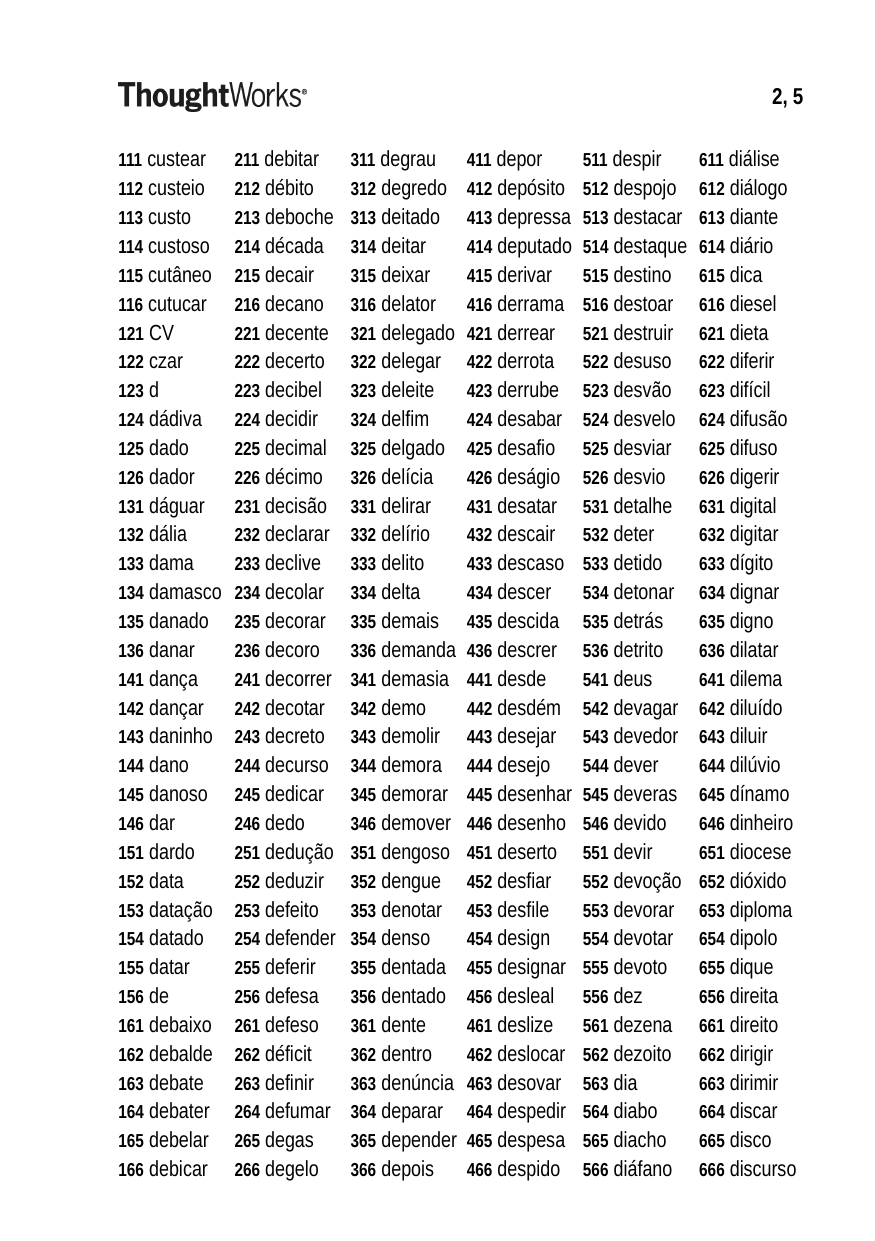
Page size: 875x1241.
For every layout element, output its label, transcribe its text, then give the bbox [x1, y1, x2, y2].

text 321 delegado [350, 319, 467, 344]
text 656 direita [699, 983, 815, 1008]
text 554 devotar [583, 925, 699, 950]
text 165 debelar [118, 1127, 234, 1152]
text 566 diáfano [583, 1156, 699, 1181]
text 564 diabo [583, 1098, 699, 1123]
text 164 debater [118, 1098, 234, 1123]
text 452 desfiar [467, 868, 583, 893]
text 231 decisão [234, 492, 350, 518]
text 342 demo [350, 694, 467, 719]
text 512 despojo [583, 175, 699, 200]
text 262 déficit [234, 1041, 350, 1066]
text 345 demorar [350, 781, 467, 806]
text 464 despedir [467, 1098, 583, 1123]
text 423 derrube [467, 377, 583, 402]
text 126 dador [118, 464, 234, 489]
text 315 deixar [350, 262, 467, 287]
text 361 dente [350, 1012, 467, 1037]
text 646 dinheiro [699, 810, 815, 835]
text 154 datado [118, 925, 234, 950]
text 622 diferir [699, 348, 815, 373]
text 433 descaso [467, 550, 583, 575]
text 561 dezena [583, 1012, 699, 1037]
text 224 decidir [234, 406, 350, 431]
text 235 decorar [234, 608, 350, 633]
text 244 decurso [234, 752, 350, 777]
text 161 debaixo [118, 1012, 234, 1037]
text 251 dedução [234, 839, 350, 864]
text 666 discurso [699, 1156, 815, 1181]
text 253 defeito [234, 896, 350, 922]
text 613 diante [699, 204, 815, 229]
text 215 decair [234, 262, 350, 287]
text 212 débito [234, 175, 350, 200]
text 142 dançar [118, 694, 234, 719]
text 661 direito [699, 1012, 815, 1037]
text 143 daninho [118, 723, 234, 748]
text 135 danado [118, 608, 234, 633]
text 141 dança [118, 666, 234, 691]
text 155 datar [118, 954, 234, 979]
text 614 diário [699, 233, 815, 258]
text 653 diploma [699, 896, 815, 922]
text 162 debalde [118, 1041, 234, 1066]
text 451 deserto [467, 839, 583, 864]
text 632 digitar [699, 521, 815, 546]
text 544 dever [583, 752, 699, 777]
text 413 depressa [467, 204, 583, 229]
text 455 designar [467, 954, 583, 979]
text 151 dardo [118, 839, 234, 864]
text 516 destoar [583, 291, 699, 316]
text 625 difuso [699, 435, 815, 460]
text 454 design [467, 925, 583, 950]
text 163 debate [118, 1069, 234, 1095]
text 453 desfile [467, 896, 583, 922]
text 145 danoso [118, 781, 234, 806]
text 363 denúncia [350, 1069, 467, 1095]
text 443 desejar [467, 723, 583, 748]
text 221 decente [234, 319, 350, 344]
text 326 delícia [350, 464, 467, 489]
text 333 delito [350, 550, 467, 575]
text 213 deboche [234, 204, 350, 229]
text 366 depois [350, 1156, 467, 1181]
text 121 CV [118, 319, 234, 344]
text 624 difusão [699, 406, 815, 431]
text 654 dipolo [699, 925, 815, 950]
text 353 denotar [350, 896, 467, 922]
text 334 delta [350, 579, 467, 604]
text 514 destaque [583, 233, 699, 258]
text 246 dedo [234, 810, 350, 835]
text 311 degrau [350, 146, 467, 171]
text 556 dez [583, 983, 699, 1008]
text 421 derrear [467, 319, 583, 344]
text 125 dado [118, 435, 234, 460]
text 316 delator [350, 291, 467, 316]
text 641 dilema [699, 666, 815, 691]
text 522 desuso [583, 348, 699, 373]
text 336 demanda [350, 637, 467, 662]
text 532 deter [583, 521, 699, 546]
text 414 deputado [467, 233, 583, 258]
text 655 dique [699, 954, 815, 979]
text 314 deitar [350, 233, 467, 258]
text 323 deleite [350, 377, 467, 402]
text 325 delgado [350, 435, 467, 460]
text 436 descrer [467, 637, 583, 662]
text 435 descida [467, 608, 583, 633]
text 424 desabar [467, 406, 583, 431]
text 552 devoção [583, 868, 699, 893]
text 343 demolir [350, 723, 467, 748]
text 536 detrito [583, 637, 699, 662]
text 664 discar [699, 1098, 815, 1123]
text 621 dieta [699, 319, 815, 344]
text 153 datação [118, 896, 234, 922]
text 261 defeso [234, 1012, 350, 1037]
text 535 detrás [583, 608, 699, 633]
text 254 defender [234, 925, 350, 950]
text 623 difícil [699, 377, 815, 402]
text 111 custear [118, 146, 234, 171]
text 425 desafio [467, 435, 583, 460]
text 335 demais [350, 608, 467, 633]
text 416 derrama [467, 291, 583, 316]
text 642 diluído [699, 694, 815, 719]
text 242 decotar [234, 694, 350, 719]
text 331 delirar [350, 492, 467, 518]
text 651 diocese [699, 839, 815, 864]
text 332 delírio [350, 521, 467, 546]
text 565 diacho [583, 1127, 699, 1152]
text 644 dilúvio [699, 752, 815, 777]
text 461 deslize [467, 1012, 583, 1037]
text 166 debicar [118, 1156, 234, 1181]
text 236 decoro [234, 637, 350, 662]
text 115 cutâneo [118, 262, 234, 287]
text 636 dilatar [699, 637, 815, 662]
text 662 dirigir [699, 1041, 815, 1066]
text 446 desenho [467, 810, 583, 835]
text 531 detalhe [583, 492, 699, 518]
text 313 deitado [350, 204, 467, 229]
text 351 dengoso [350, 839, 467, 864]
text 2, 5 [685, 83, 803, 109]
text 136 danar [118, 637, 234, 662]
text 652 dióxido [699, 868, 815, 893]
text 445 desenhar [467, 781, 583, 806]
text 133 dama [118, 550, 234, 575]
text 444 desejo [467, 752, 583, 777]
text 466 despido [467, 1156, 583, 1181]
text 116 cutucar [118, 291, 234, 316]
text 241 decorrer [234, 666, 350, 691]
text 312 degredo [350, 175, 467, 200]
text 122 czar [118, 348, 234, 373]
text 223 decibel [234, 377, 350, 402]
text 635 digno [699, 608, 815, 633]
text 365 depender [350, 1127, 467, 1152]
text 665 disco [699, 1127, 815, 1152]
text 456 desleal [467, 983, 583, 1008]
text 364 deparar [350, 1098, 467, 1123]
text 124 dádiva [118, 406, 234, 431]
text 523 desvão [583, 377, 699, 402]
text 264 defumar [234, 1098, 350, 1123]
text 225 decimal [234, 435, 350, 460]
text 146 dar [118, 810, 234, 835]
text 431 desatar [467, 492, 583, 518]
text 265 degas [234, 1127, 350, 1152]
text 524 desvelo [583, 406, 699, 431]
text 245 dedicar [234, 781, 350, 806]
text 216 decano [234, 291, 350, 316]
text 112 custeio [118, 175, 234, 200]
text 563 dia [583, 1069, 699, 1095]
text 633 dígito [699, 550, 815, 575]
text 132 dália [118, 521, 234, 546]
text 611 diálise [699, 146, 815, 171]
text 411 depor [467, 146, 583, 171]
text 615 dica [699, 262, 815, 287]
text 352 dengue [350, 868, 467, 893]
text 515 destino [583, 262, 699, 287]
text 123 d [118, 377, 234, 402]
text 533 detido [583, 550, 699, 575]
text 616 diesel [699, 291, 815, 316]
text 234 decolar [234, 579, 350, 604]
text 266 degelo [234, 1156, 350, 1181]
text 243 decreto [234, 723, 350, 748]
text 534 detonar [583, 579, 699, 604]
text 426 deságio [467, 464, 583, 489]
text 521 destruir [583, 319, 699, 344]
text 113 custo [118, 204, 234, 229]
text 422 derrota [467, 348, 583, 373]
text 252 deduzir [234, 868, 350, 893]
text 546 devido [583, 810, 699, 835]
text 226 décimo [234, 464, 350, 489]
text 322 delegar [350, 348, 467, 373]
text 156 de [118, 983, 234, 1008]
text 131 dáguar [118, 492, 234, 518]
text 643 diluir [699, 723, 815, 748]
text 634 dignar [699, 579, 815, 604]
text 432 descair [467, 521, 583, 546]
text 356 dentado [350, 983, 467, 1008]
text 553 devorar [583, 896, 699, 922]
text 341 demasia [350, 666, 467, 691]
text 526 desvio [583, 464, 699, 489]
text 465 despesa [467, 1127, 583, 1152]
text 214 década [234, 233, 350, 258]
text 233 declive [234, 550, 350, 575]
text 144 dano [118, 752, 234, 777]
text 114 custoso [118, 233, 234, 258]
text 362 dentro [350, 1041, 467, 1066]
text 354 denso [350, 925, 467, 950]
text 344 demora [350, 752, 467, 777]
text 612 diálogo [699, 175, 815, 200]
text 663 dirimir [699, 1069, 815, 1095]
text 562 dezoito [583, 1041, 699, 1066]
text 626 digerir [699, 464, 815, 489]
text 525 desviar [583, 435, 699, 460]
text 442 desdém [467, 694, 583, 719]
text 346 demover [350, 810, 467, 835]
text 255 deferir [234, 954, 350, 979]
text 551 devir [583, 839, 699, 864]
text 631 digital [699, 492, 815, 518]
text 256 defesa [234, 983, 350, 1008]
picture [118, 82, 307, 112]
text 511 despir [583, 146, 699, 171]
text 415 derivar [467, 262, 583, 287]
text 211 debitar [234, 146, 350, 171]
text 462 deslocar [467, 1041, 583, 1066]
text 645 dínamo [699, 781, 815, 806]
text 463 desovar [467, 1069, 583, 1095]
text 543 devedor [583, 723, 699, 748]
text 412 depósito [467, 175, 583, 200]
text 355 dentada [350, 954, 467, 979]
text 232 declarar [234, 521, 350, 546]
text 263 definir [234, 1069, 350, 1095]
text 545 deveras [583, 781, 699, 806]
text 434 descer [467, 579, 583, 604]
text 513 destacar [583, 204, 699, 229]
text 222 decerto [234, 348, 350, 373]
text 134 damasco [118, 579, 234, 604]
text 324 delfim [350, 406, 467, 431]
text 555 devoto [583, 954, 699, 979]
text 541 deus [583, 666, 699, 691]
text 542 devagar [583, 694, 699, 719]
text 152 data [118, 868, 234, 893]
text 441 desde [467, 666, 583, 691]
